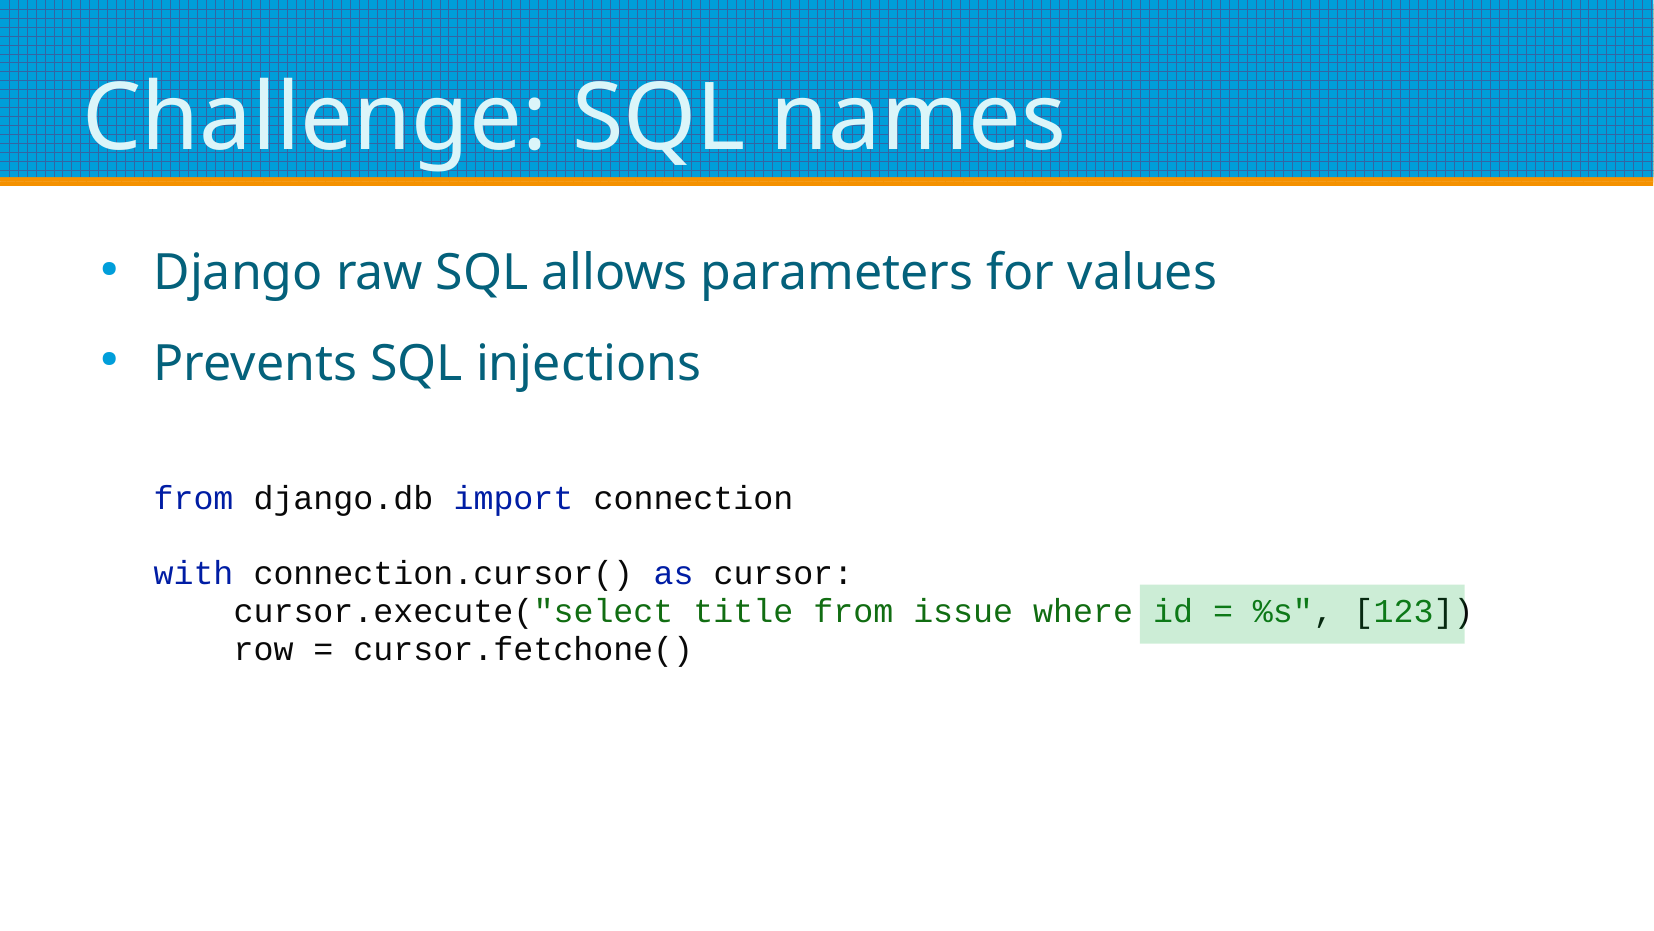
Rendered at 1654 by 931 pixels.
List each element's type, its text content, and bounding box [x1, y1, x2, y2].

title Challenge: SQL names [82, 14, 1571, 178]
text_box from django.db import connection with connection.cursor() as cursor: cursor.execute("select title from issue where id = %s", [123]) row = cursor.fetchone() [147, 442, 1565, 709]
list Django raw SQL allows parameters for values Prevents SQL injections [82, 236, 1571, 443]
text_box [1139, 584, 1465, 644]
